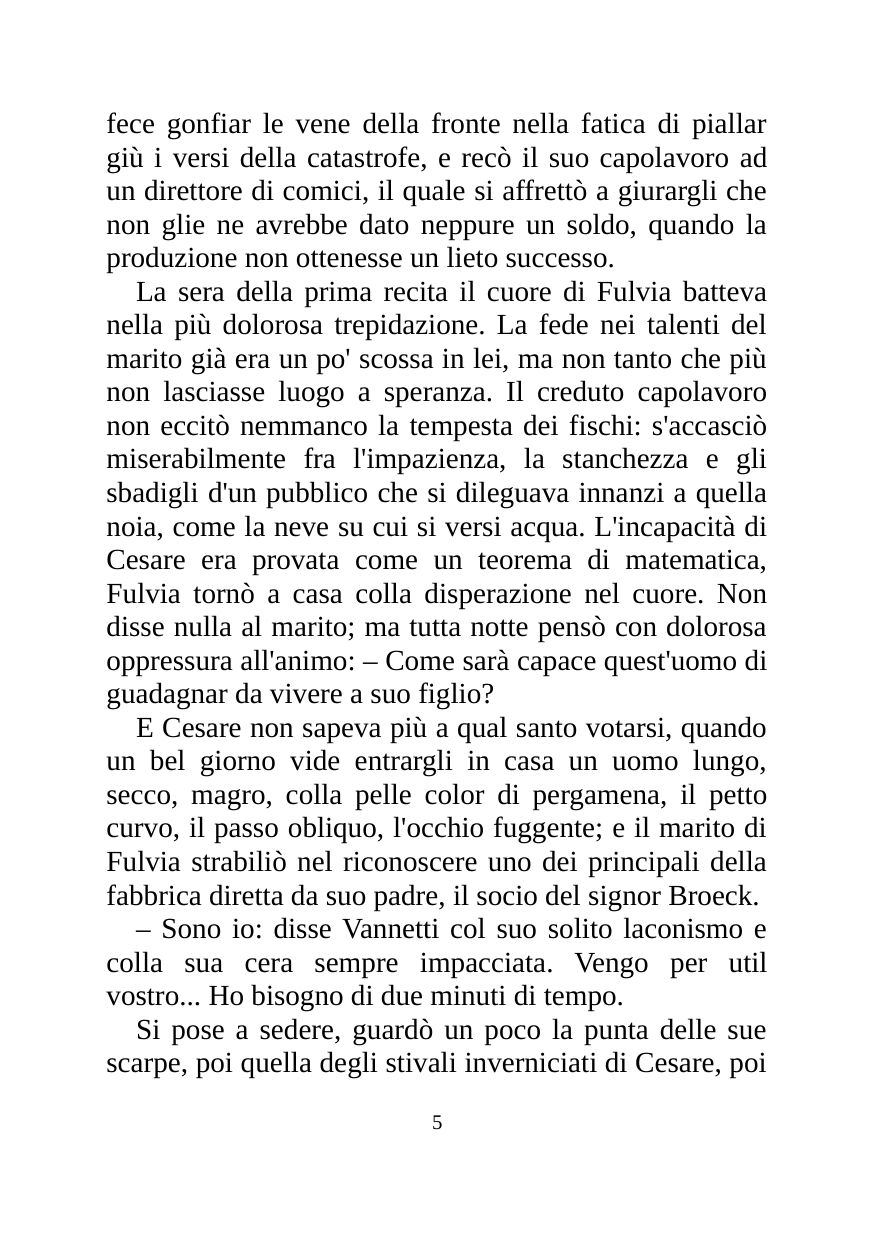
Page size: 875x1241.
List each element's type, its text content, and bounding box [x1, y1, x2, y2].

text E Cesare non sapeva più a qual santo votarsi, quando un bel giorno vide entrargli in casa un uomo lungo, secco, magro, colla pelle color di pergamena, il petto curvo, il passo obliquo, l'occhio fuggente; e il marito di Fulvia strabiliò nel riconoscere uno dei principali della fabbrica diretta da suo padre, il socio del signor Broeck. [106, 710, 768, 911]
text La sera della prima recita il cuore di Fulvia batteva nella più dolorosa trepidazione. La fede nei talenti del marito già era un po' scossa in lei, ma non tanto che più non lasciasse luogo a speranza. Il creduto capolavoro non eccitò nemmanco la tempesta dei fischi: s'accasciò miserabilmente fra l'impazienza, la stanchezza e gli sbadigli d'un pubblico che si dileguava innanzi a quella noia, come la neve su cui si versi acqua. L'incapacità di Cesare era provata come un teorema di matematica, Fulvia tornò a casa colla disperazione nel cuore. Non disse nulla al marito; ma tutta notte pensò con dolorosa oppressura all'animo: – Come sarà capace quest'uomo di guadagnar da vivere a suo figlio? [106, 274, 768, 710]
text – Sono io: disse Vannetti col suo solito laconismo e colla sua cera sempre impacciata. Vengo per util vostro... Ho bisogno di due minuti di tempo. [106, 911, 768, 1012]
text Si pose a sedere, guardò un poco la punta delle sue scarpe, poi quella degli stivali inverniciati di Cesare, poi [106, 1012, 768, 1079]
text fece gonfiar le vene della fronte nella fatica di piallar giù i versi della catastrofe, e recò il suo capolavoro ad un direttore di comici, il quale si affrettò a giurargli che non glie ne avrebbe dato neppure un soldo, quando la produzione non ottenesse un lieto successo. [106, 106, 768, 274]
